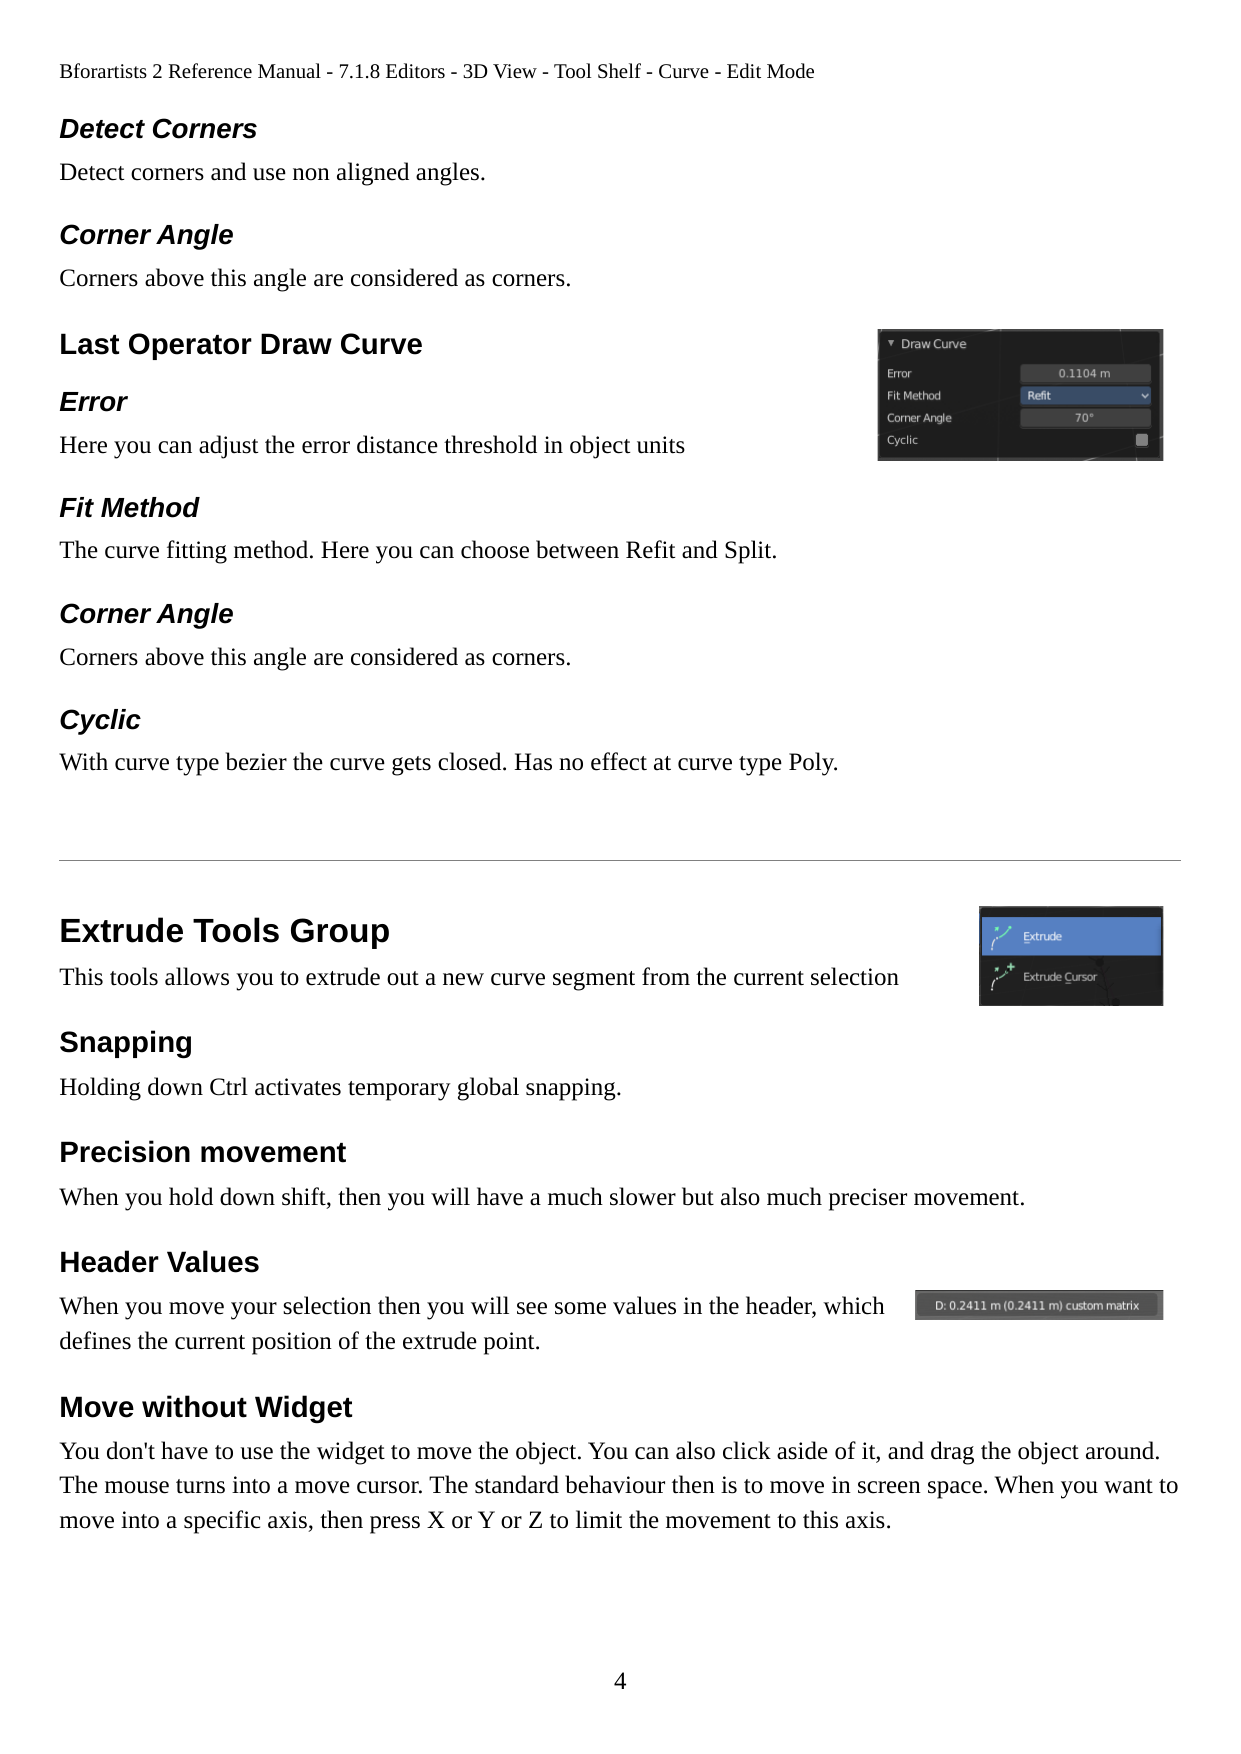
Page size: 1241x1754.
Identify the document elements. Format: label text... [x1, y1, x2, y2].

text Holding down Ctrl activates temporary global snapping. [59, 1072, 1181, 1100]
text This tools allows you to extrude out a new curve segment from the current selection [59, 962, 979, 991]
picture [979, 906, 1164, 1006]
picture [877, 329, 1164, 461]
text Here you can adjust the error distance threshold in object units [59, 430, 877, 458]
text With curve type bezier the curve gets closed. Has no effect at curve type Poly. [59, 747, 1181, 776]
text When you hold down shift, then you will have a much slower but also much preciser movement. [59, 1182, 1181, 1210]
text You don't have to use the widget to move the object. You can also click aside of it, and drag the object around. The mouse turns into a move cursor. The standard behaviour then is to move in screen space. When you want to move into a specific axis, then press X or Y or Z to limit the movement to this axis. [59, 1436, 1181, 1533]
subtitle Move without Widget [59, 1389, 1181, 1423]
subtitle Header Values [59, 1245, 1181, 1279]
subtitle Fit Method [59, 491, 1181, 523]
text When you move your selection then you will see some values in the header, which defines the current position of the extrude point. [59, 1291, 1181, 1355]
subtitle Error [59, 385, 877, 417]
text The curve fitting method. Here you can choose between Refit and Split. [59, 536, 1181, 564]
subtitle Detect Corners [59, 113, 1181, 144]
subtitle Corner Angle [59, 218, 1181, 250]
subtitle [1164, 911, 1181, 949]
subtitle Corner Angle [59, 597, 1181, 629]
picture [915, 1290, 1164, 1320]
subtitle [1164, 385, 1181, 417]
subtitle Last Operator Draw Curve [59, 327, 1181, 360]
subtitle Extrude Tools Group [59, 911, 979, 949]
text Corners above this angle are considered as corners. [59, 263, 1181, 292]
subtitle Cyclic [59, 703, 1181, 735]
subtitle Snapping [59, 1025, 1181, 1059]
text Detect corners and use non aligned angles. [59, 157, 1181, 186]
subtitle Precision movement [59, 1135, 1181, 1169]
text Corners above this angle are considered as corners. [59, 642, 1181, 670]
